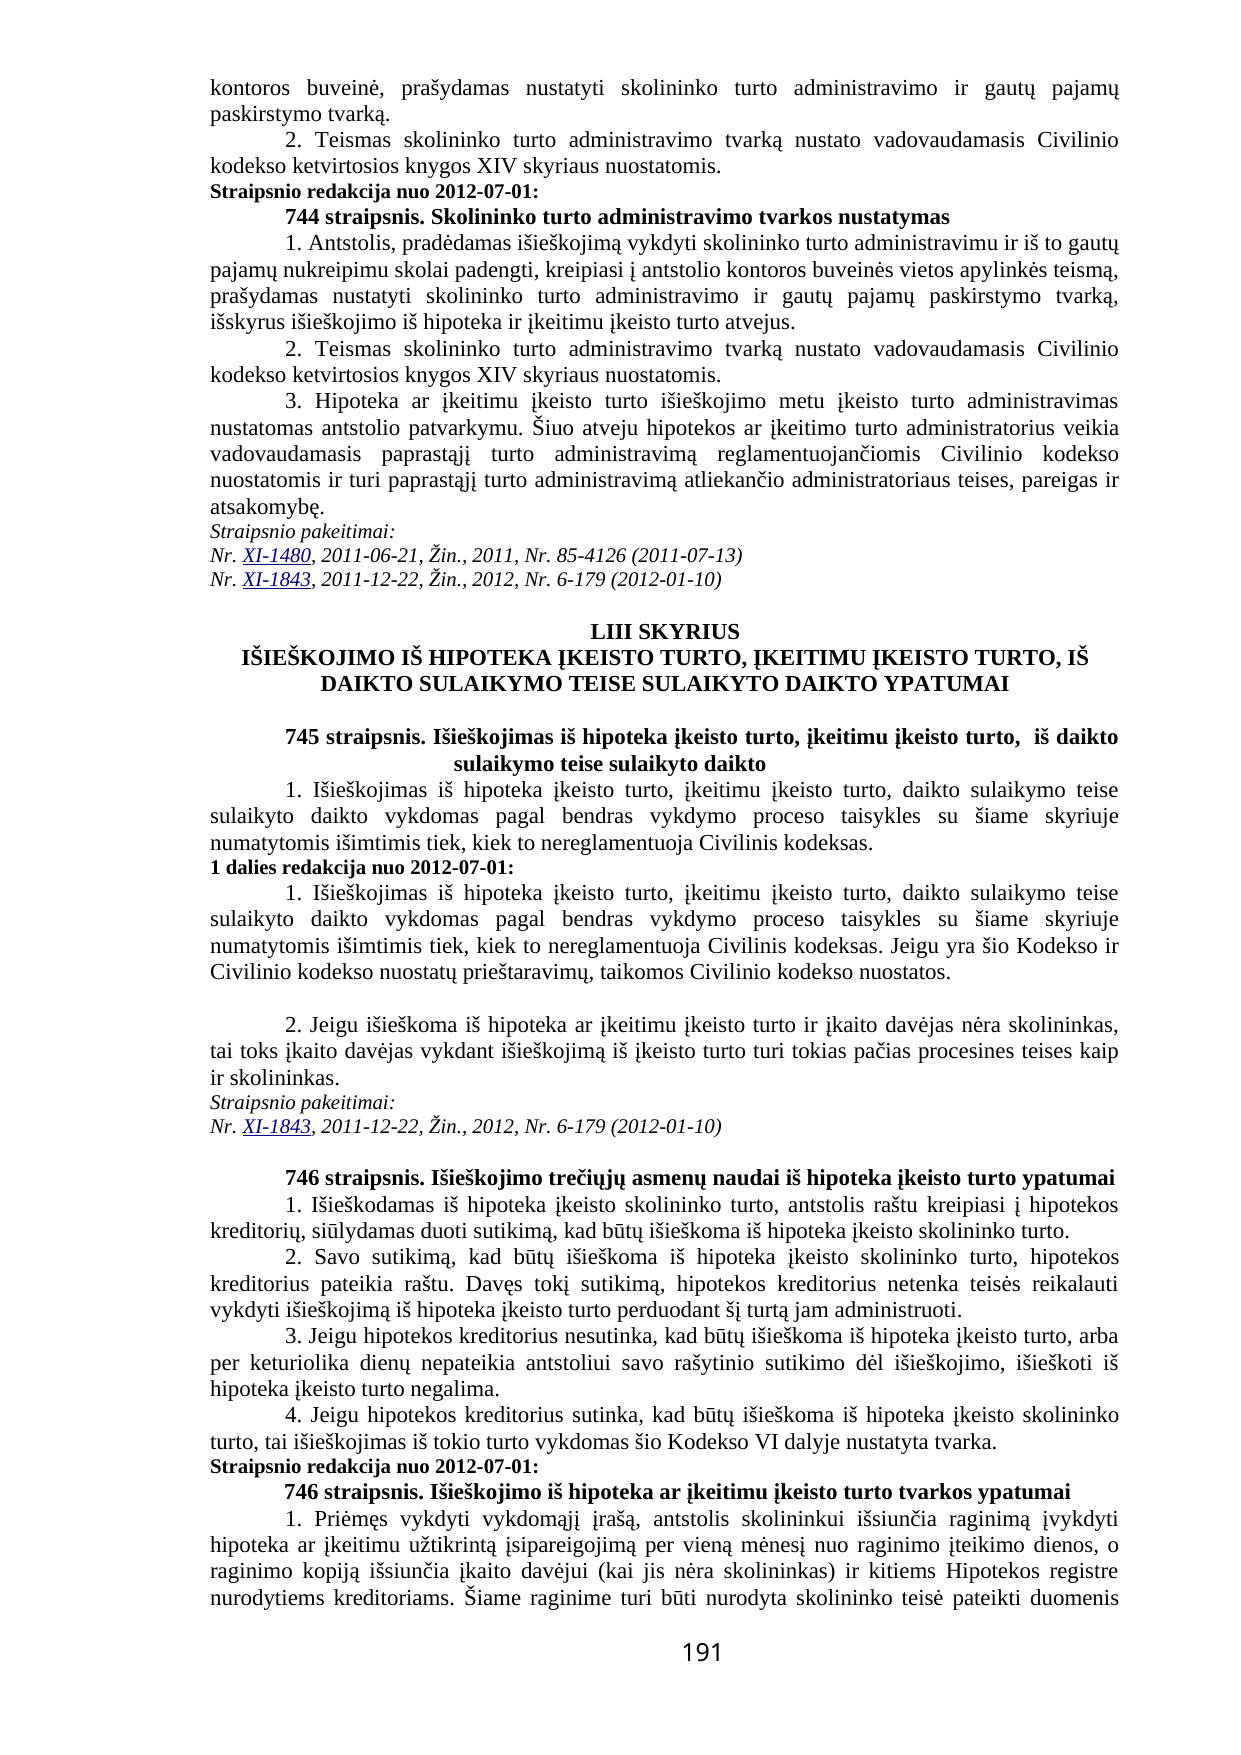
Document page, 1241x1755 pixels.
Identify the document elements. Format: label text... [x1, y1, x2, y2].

text 2. Teismas skolininko turto administravimo tvarką nustato vadovaudamasis Civilinio kodekso ketvirtosios knygos XIV skyriaus nuostatomis. [210, 335, 1120, 387]
text 1 dalies redakcija nuo 2012-07-01: [210, 855, 1120, 879]
text 4. Jeigu hipotekos kreditorius sutinka, kad būtų išieškoma iš hipoteka įkeisto skolininko turto, tai išieškojimas iš tokio turto vykdomas šio Kodekso VI dalyje nustatyta tvarka. [210, 1402, 1120, 1454]
text 2. Jeigu išieškoma iš hipoteka ar įkeitimu įkeisto turto ir įkaito davėjas nėra skolininkas, tai toks įkaito davėjas vykdant išieškojimą iš įkeisto turto turi tokias pačias procesines teises kaip ir skolininkas. [210, 1011, 1120, 1090]
text Straipsnio redakcija nuo 2012-07-01: [210, 179, 1120, 203]
text IŠIEŠKOJIMO IŠ HIPOTEKA ĮKEISTO TURTO, ĮKEITIMU ĮKEISTO TURTO, IŠ DAIKTO SULAIKYMO TEISE SULAIKYTO DAIKTO YPATUMAI [210, 644, 1120, 697]
text 745 straipsnis. Išieškojimas iš hipoteka įkeisto turto, įkeitimu įkeisto turto, iš daikto sulaikymo teise sulaikyto daikto [285, 723, 1120, 776]
text kontoros buveinė, prašydamas nustatyti skolininko turto administravimo ir gautų pajamų paskirstymo tvarką. [210, 73, 1120, 126]
text 1. Išieškojimas iš hipoteka įkeisto turto, įkeitimu įkeisto turto, daikto sulaikymo teise sulaikyto daikto vykdomas pagal bendras vykdymo proceso taisykles su šiame skyriuje numatytomis išimtimis tiek, kiek to nereglamentuoja Civilinis kodeksas. [210, 776, 1120, 855]
text 746 straipsnis. Išieškojimo trečiųjų asmenų naudai iš hipoteka įkeisto turto ypatumai [285, 1164, 1120, 1191]
text 746 straipsnis. Išieškojimo iš hipoteka ar įkeitimu įkeisto turto tvarkos ypatumai [284, 1478, 1120, 1505]
text Straipsnio pakeitimai: [210, 519, 1120, 543]
text Nr. XI-1843, 2011-12-22, Žin., 2012, Nr. 6-179 (2012-01-10) [210, 1114, 1120, 1138]
subtitle LIII SKYRIUS [210, 618, 1120, 644]
text Nr. XI-1480, 2011-06-21, Žin., 2011, Nr. 85-4126 (2011-07-13) [210, 543, 1120, 567]
text 2. Savo sutikimą, kad būtų išieškoma iš hipoteka įkeisto skolininko turto, hipotekos kreditorius pateikia raštu. Davęs tokį sutikimą, hipotekos kreditorius netenka teisės reikalauti vykdyti išieškojimą iš hipoteka įkeisto turto perduodant šį turtą jam administruoti. [210, 1243, 1120, 1322]
text 1. Išieškodamas iš hipoteka įkeisto skolininko turto, antstolis raštu kreipiasi į hipotekos kreditorių, siūlydamas duoti sutikimą, kad būtų išieškoma iš hipoteka įkeisto skolininko turto. [210, 1191, 1120, 1243]
text 1. Priėmęs vykdyti vykdomąjį įrašą, antstolis skolininkui išsiunčia raginimą įvykdyti hipoteka ar įkeitimu užtikrintą įsipareigojimą per vieną mėnesį nuo raginimo įteikimo dienos, o raginimo kopiją išsiunčia įkaito davėjui (kai jis nėra skolininkas) ir kitiems Hipotekos registre nurodytiems kreditoriams. Šiame raginime turi būti nurodyta skolininko teisė pateikti duomenis [210, 1505, 1120, 1610]
text 3. Hipoteka ar įkeitimu įkeisto turto išieškojimo metu įkeisto turto administravimas nustatomas antstolio patvarkymu. Šiuo atveju hipotekos ar įkeitimo turto administratorius veikia vadovaudamasis paprastąjį turto administravimą reglamentuojančiomis Civilinio kodekso nuostatomis ir turi paprastąjį turto administravimą atliekančio administratoriaus teises, pareigas ir atsakomybę. [210, 387, 1120, 519]
text Nr. XI-1843, 2011-12-22, Žin., 2012, Nr. 6-179 (2012-01-10) [210, 567, 1120, 591]
text 3. Jeigu hipotekos kreditorius nesutinka, kad būtų išieškoma iš hipoteka įkeisto turto, arba per keturiolika dienų nepateikia antstoliui savo rašytinio sutikimo dėl išieškojimo, išieškoti iš hipoteka įkeisto turto negalima. [210, 1322, 1120, 1402]
text 744 straipsnis. Skolininko turto administravimo tvarkos nustatymas [210, 203, 1120, 229]
text 1. Išieškojimas iš hipoteka įkeisto turto, įkeitimu įkeisto turto, daikto sulaikymo teise sulaikyto daikto vykdomas pagal bendras vykdymo proceso taisykles su šiame skyriuje numatytomis išimtimis tiek, kiek to nereglamentuoja Civilinis kodeksas. Jeigu yra šio Kodekso ir Civilinio kodekso nuostatų prieštaravimų, taikomos Civilinio kodekso nuostatos. [210, 879, 1120, 984]
text 1. Antstolis, pradėdamas išieškojimą vykdyti skolininko turto administravimu ir iš to gautų pajamų nukreipimu skolai padengti, kreipiasi į antstolio kontoros buveinės vietos apylinkės teismą, prašydamas nustatyti skolininko turto administravimo ir gautų pajamų paskirstymo tvarką, išskyrus išieškojimo iš hipoteka ir įkeitimu įkeisto turto atvejus. [210, 229, 1120, 335]
text Straipsnio pakeitimai: [210, 1090, 1120, 1114]
text Straipsnio redakcija nuo 2012-07-01: [210, 1454, 1120, 1478]
text 2. Teismas skolininko turto administravimo tvarką nustato vadovaudamasis Civilinio kodekso ketvirtosios knygos XIV skyriaus nuostatomis. [210, 126, 1120, 179]
